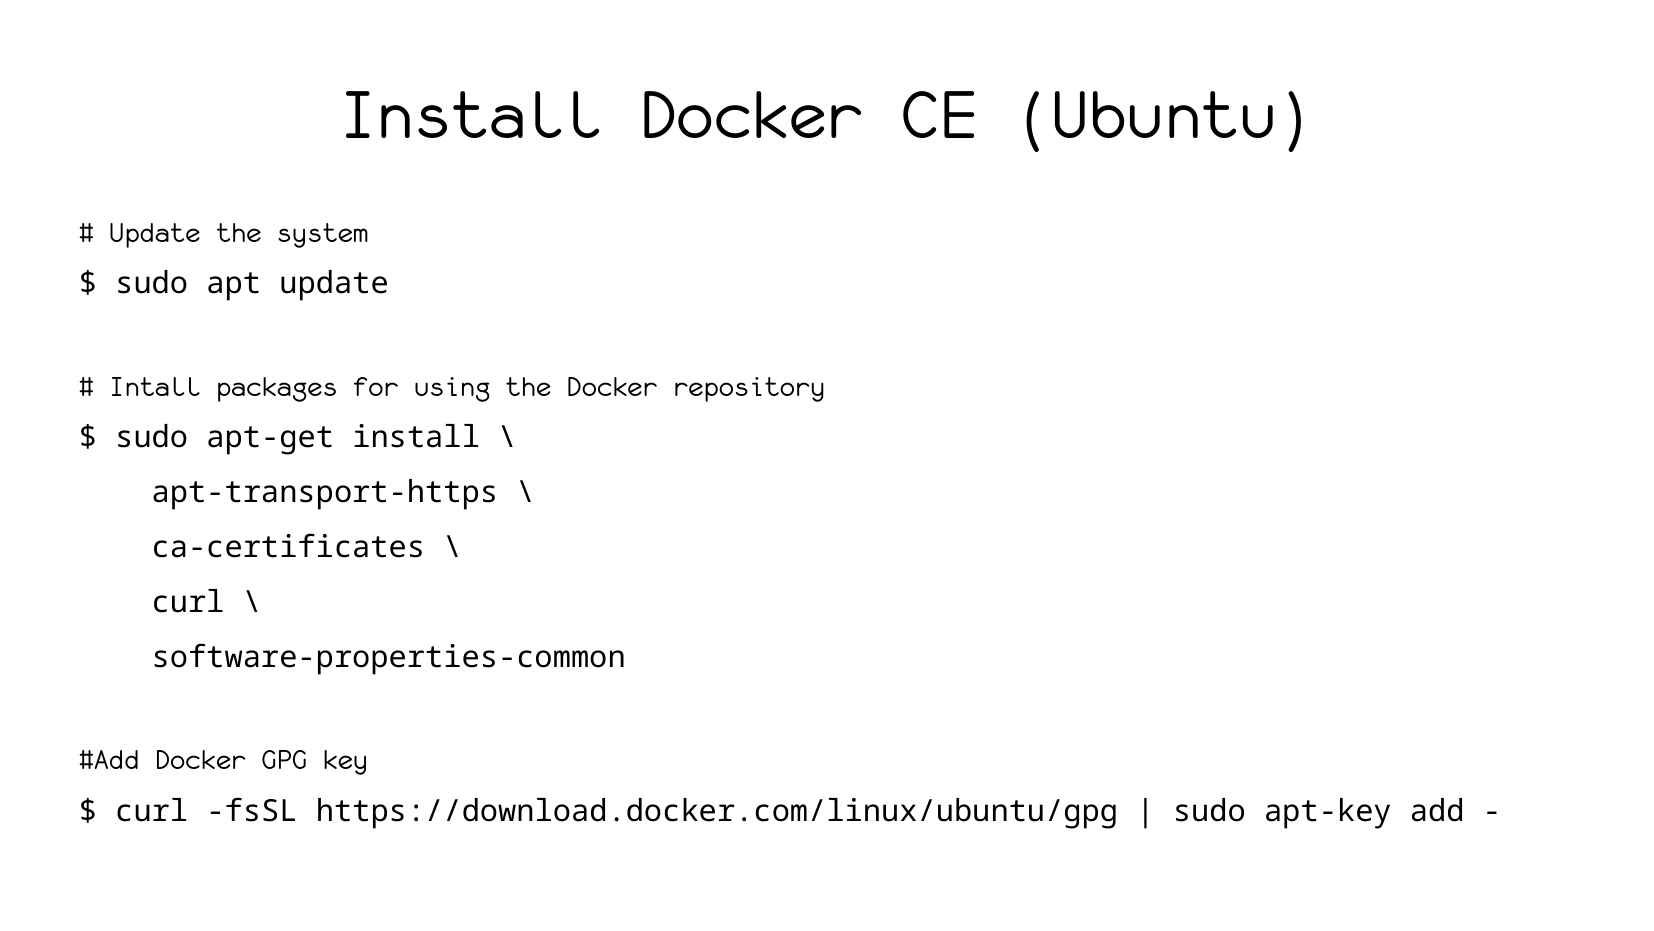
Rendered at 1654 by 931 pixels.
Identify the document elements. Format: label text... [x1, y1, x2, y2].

list # Update the system $ sudo apt update # Intall packages for using the Docker repository $ sudo apt-get install \ apt-transport-https \ ca-certificates \ curl \ software-properties-common #Add Docker GPG key $ curl -fsSL https://download.docker.com/linux/ubuntu/gpg | sudo apt-key add - [35, 217, 1619, 839]
title Install Docker CE (Ubuntu) [82, 37, 1571, 193]
